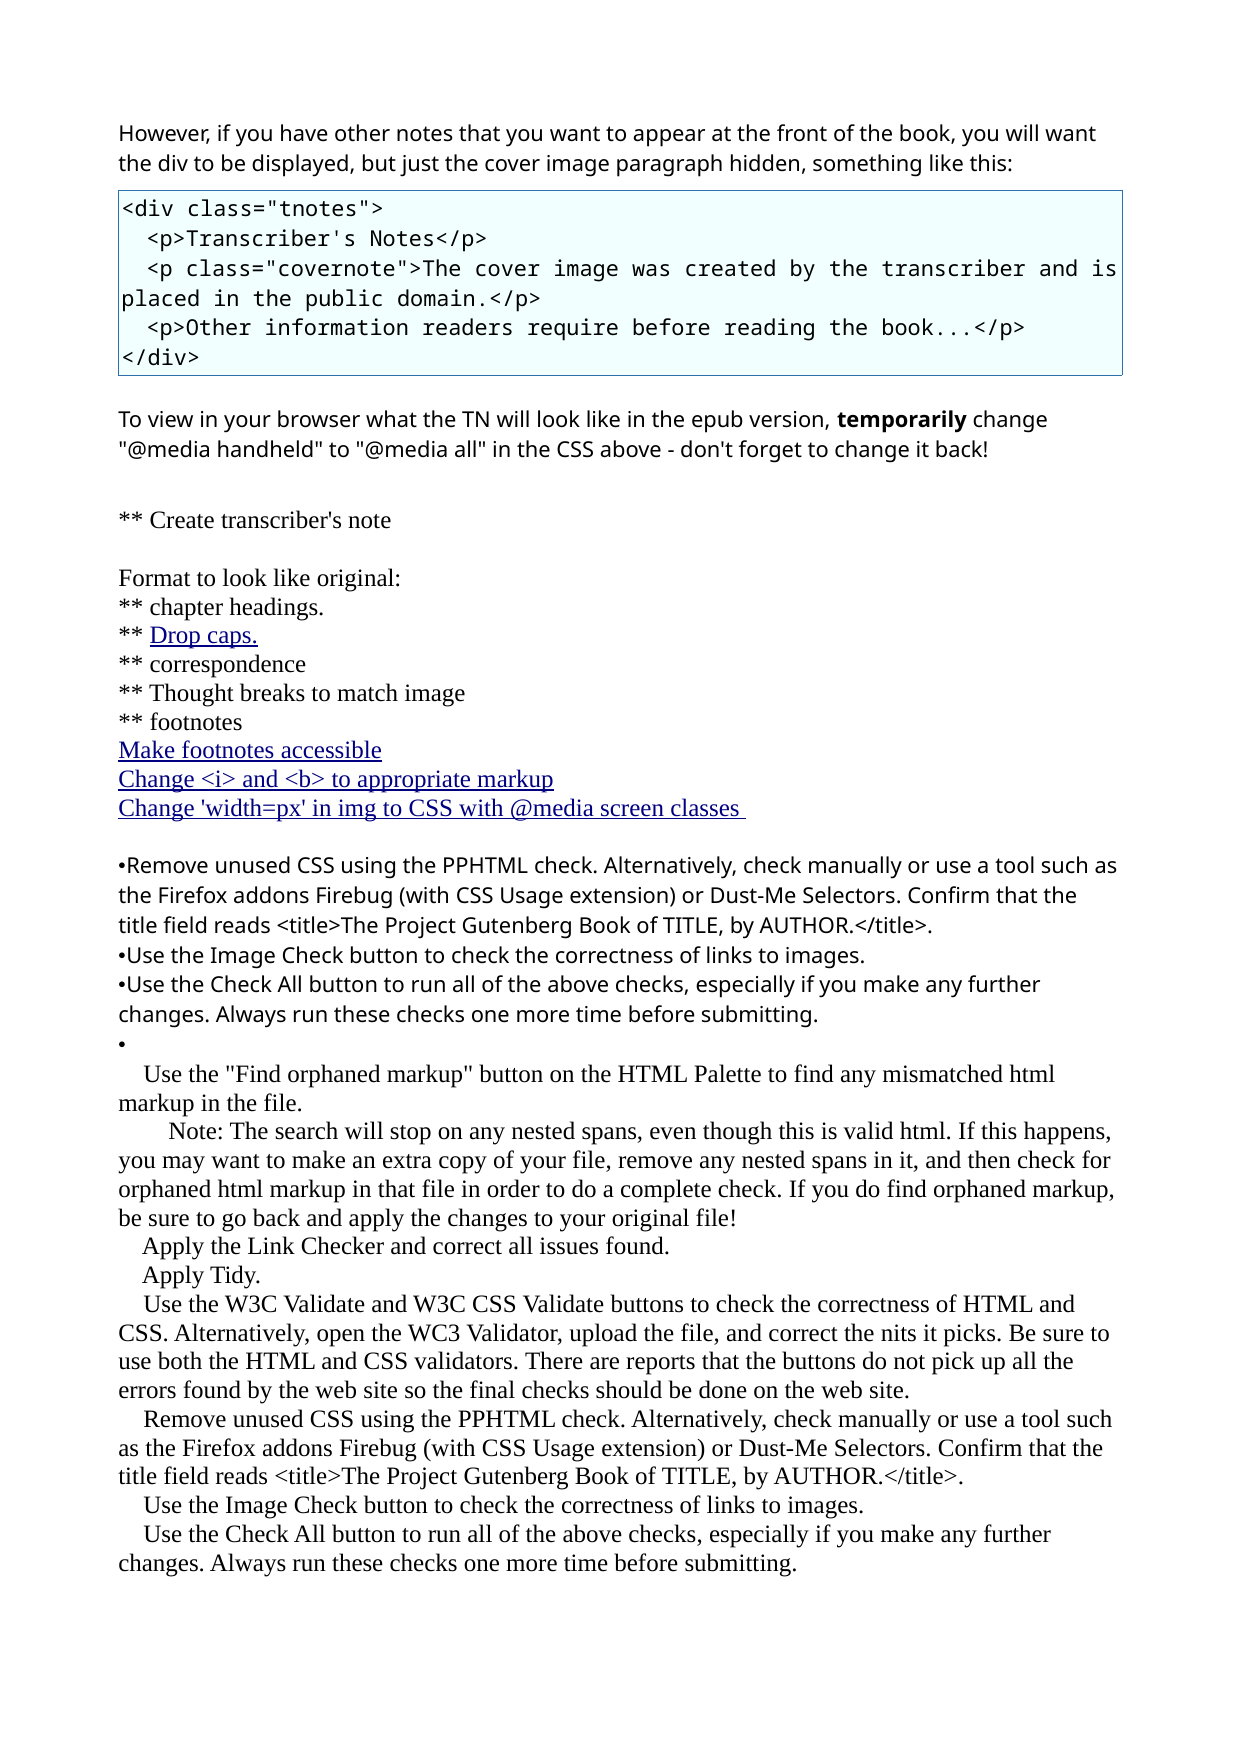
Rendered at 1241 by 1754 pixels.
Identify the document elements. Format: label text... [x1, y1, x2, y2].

text Make footnotes accessible [118, 735, 1122, 764]
text Remove unused CSS using the PPHTML check. Alternatively, check manually or use a tool such as the Firefox addons Firebug (with CSS Usage extension) or Dust-Me Selectors. Confirm that the title field reads <title>The Project Gutenberg Book of TITLE, by AUTHOR.</title>. [118, 1404, 1122, 1490]
text Apply Tidy. [118, 1260, 1122, 1289]
text <p>Transcriber's Notes</p> [119, 220, 1122, 250]
text Note: The search will stop on any nested spans, even though this is valid html. If this happens, you may want to make an extra copy of your file, remove any nested spans in it, and then check for orphaned html markup in that file in order to do a complete check. If you do find orphaned markup, be sure to go back and apply the changes to your original file! [118, 1116, 1122, 1231]
text </div> [119, 339, 1122, 375]
text <p class="covernote">The cover image was created by the transcriber and is placed in the public domain.</p> [119, 250, 1122, 309]
text Change <i> and <b> to appropriate markup [118, 764, 1122, 793]
text ** Thought breaks to match image [118, 678, 1122, 707]
text ** Create transcriber's note [118, 505, 1122, 534]
text Change 'width=px' in img to CSS with @media screen classes [118, 793, 1122, 822]
text To view in your browser what the TN will look like in the epub version, temporarily change "@media handheld" to "@media all" in the CSS above - don't forget to change it back! [118, 404, 1122, 464]
text ** chapter headings. [118, 592, 1122, 620]
text <p>Other information readers require before reading the book...</p> [119, 309, 1122, 339]
text ** footnotes [118, 707, 1122, 735]
list Use the Check All button to run all of the above checks, especially if you make any further changes. Always run these checks one more time before submitting. [118, 969, 1122, 1029]
text ** Drop caps. [118, 620, 1122, 649]
text Format to look like original: [118, 563, 1122, 592]
list Remove unused CSS using the PPHTML check. Alternatively, check manually or use a tool such as the Firefox addons Firebug (with CSS Usage extension) or Dust-Me Selectors. Confirm that the title field reads <title>The Project Gutenberg Book of TITLE, by AUTHOR.</title>. [118, 850, 1122, 940]
text Use the Check All button to run all of the above checks, especially if you make any further changes. Always run these checks one more time before submitting. [118, 1519, 1122, 1576]
text Use the W3C Validate and W3C CSS Validate buttons to check the correctness of HTML and CSS. Alternatively, open the WC3 Validator, upload the file, and correct the nits it picks. Be sure to use both the HTML and CSS validators. There are reports that the buttons do not pick up all the errors found by the web site so the final checks should be done on the web site. [118, 1289, 1122, 1404]
text However, if you have other notes that you want to appear at the front of the book, you will want the div to be displayed, but just the cover image paragraph hidden, something like this: [118, 118, 1122, 178]
text ** correspondence [118, 649, 1122, 678]
text <div class="tnotes"> [119, 191, 1122, 220]
text Use the "Find orphaned markup" button on the HTML Palette to find any mismatched html markup in the file. [118, 1059, 1122, 1116]
list Use the Image Check button to check the correctness of links to images. [118, 940, 1122, 969]
text Apply the Link Checker and correct all issues found. [118, 1231, 1122, 1260]
text Use the Image Check button to check the correctness of links to images. [118, 1490, 1122, 1519]
